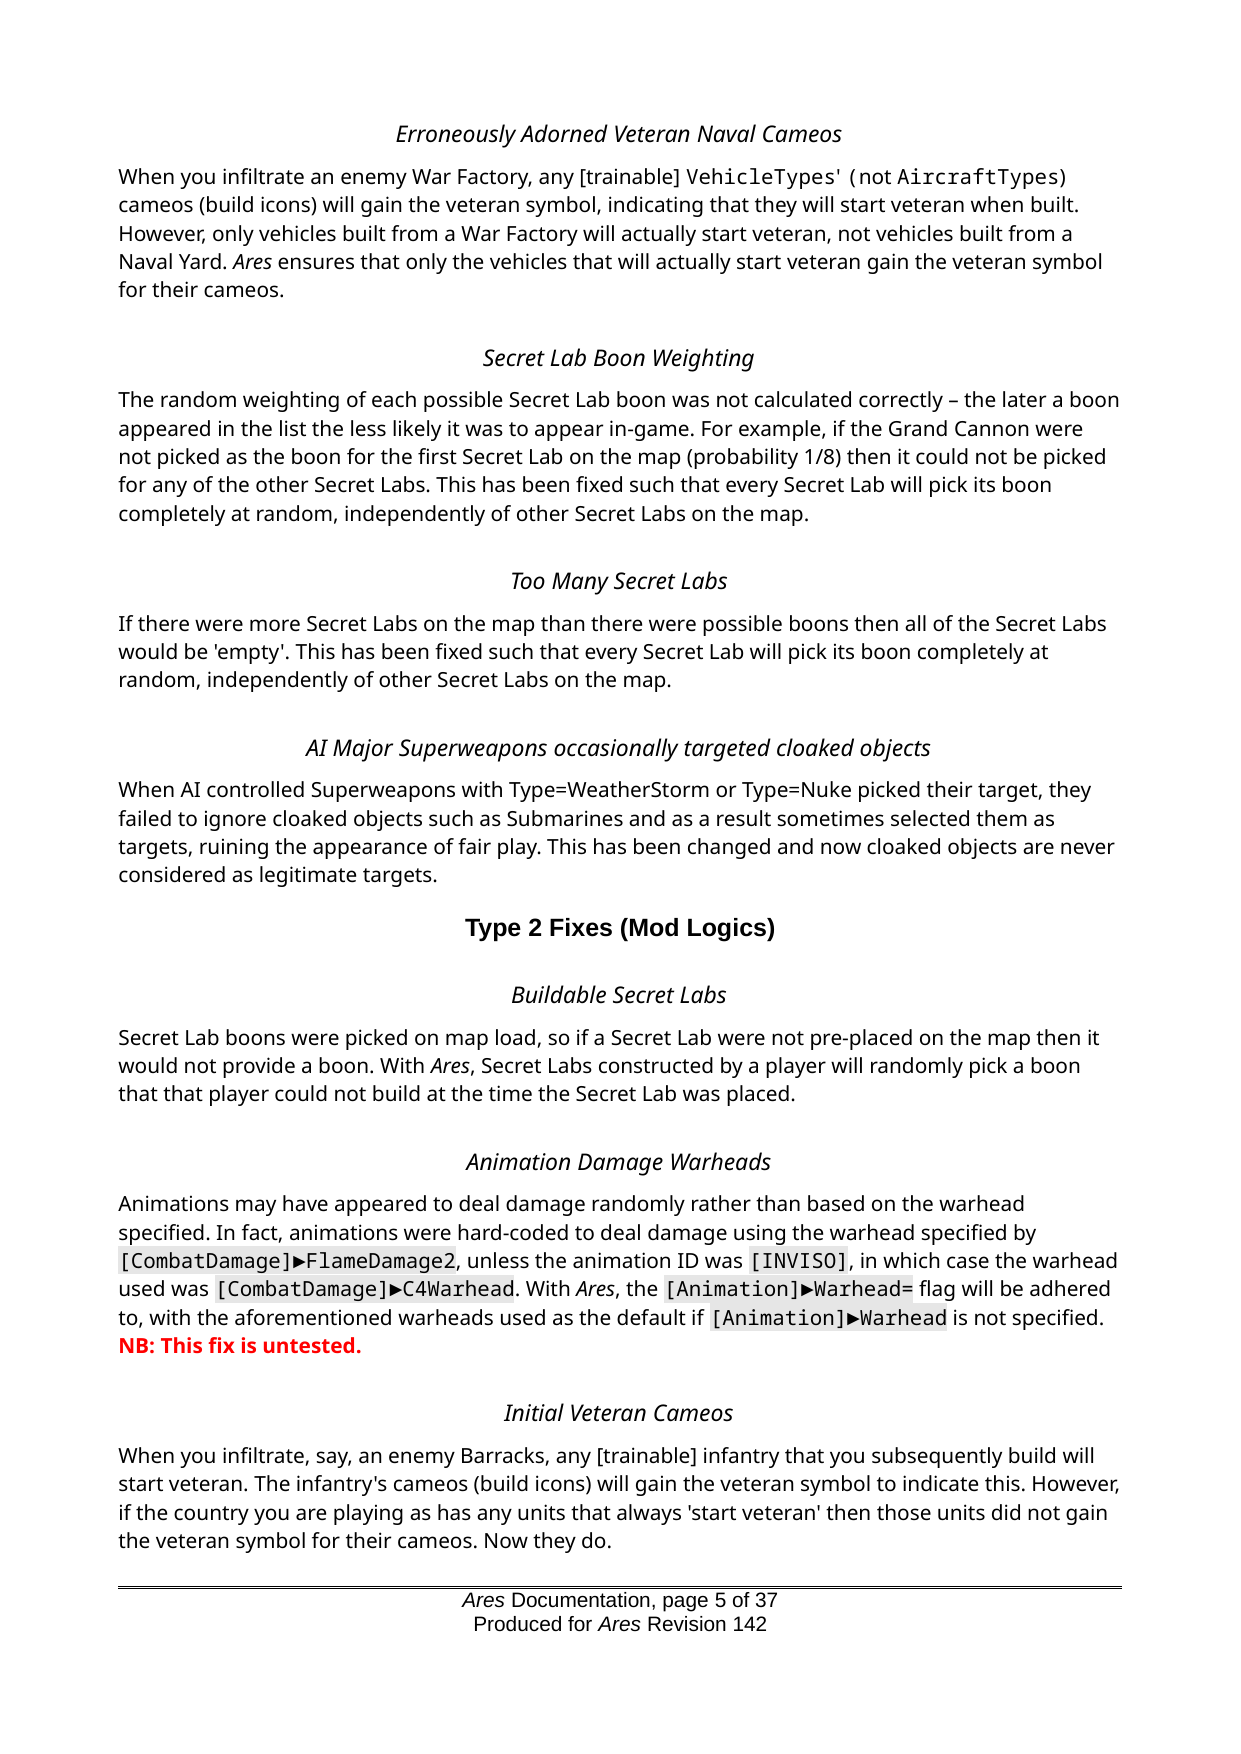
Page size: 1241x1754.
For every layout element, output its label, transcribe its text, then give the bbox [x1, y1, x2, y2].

text When you infiltrate an enemy War Factory, any [trainable] VehicleTypes' (not AircraftTypes) cameos (build icons) will gain the veteran symbol, indicating that they will start veteran when built. However, only vehicles built from a War Factory will actually start veteran, not vehicles built from a Naval Yard. Ares ensures that only the vehicles that will actually start veteran gain the veteran symbol for their cameos. [118, 162, 1122, 304]
subtitle Too Many Secret Labs [118, 565, 1122, 596]
subtitle AI Major Superweapons occasionally targeted cloaked objects [118, 732, 1122, 763]
subtitle Secret Lab Boon Weighting [118, 342, 1122, 373]
subtitle Type 2 Fixes (Mod Logics) [118, 913, 1122, 942]
subtitle Erroneously Adorned Veteran Naval Cameos [118, 118, 1122, 149]
text When AI controlled Superweapons with Type=WeatherStorm or Type=Nuke picked their target, they failed to ignore cloaked objects such as Submarines and as a result sometimes selected them as targets, ruining the appearance of fair play. This has been changed and now cloaked objects are never considered as legitimate targets. [118, 775, 1122, 889]
text The random weighting of each possible Secret Lab boon was not calculated correctly – the later a boon appeared in the list the less likely it was to appear in-game. For example, if the Grand Cannon were not picked as the boon for the first Secret Lab on the map (probability 1/8) then it could not be picked for any of the other Secret Labs. This has been fixed such that every Secret Lab will pick its boon completely at random, independently of other Secret Labs on the map. [118, 385, 1122, 527]
text When you infiltrate, say, an enemy Barracks, any [trainable] infantry that you subsequently build will start veteran. The infantry's cameos (build icons) will gain the veteran symbol to indicate this. However, if the country you are playing as has any units that always 'start veteran' then those units did not gain the veteran symbol for their cameos. Now they do. [118, 1441, 1122, 1555]
text Animations may have appeared to deal damage randomly rather than based on the warhead specified. In fact, animations were hard-coded to deal damage using the warhead specified by [CombatDamage]►FlameDamage2, unless the animation ID was [INVISO], in which case the warhead used was [CombatDamage]►C4Warhead. With Ares, the [Animation]►Warhead= flag will be adhered to, with the aforementioned warheads used as the default if [Animation]►Warhead is not specified. NB: This fix is untested. [118, 1189, 1122, 1360]
text If there were more Secret Labs on the map than there were possible boons then all of the Secret Labs would be 'empty'. This has been fixed such that every Secret Lab will pick its boon completely at random, independently of other Secret Labs on the map. [118, 609, 1122, 694]
subtitle Initial Veteran Cameos [118, 1397, 1122, 1428]
subtitle Animation Damage Warheads [118, 1145, 1122, 1177]
subtitle Buildable Secret Labs [118, 979, 1122, 1010]
text Secret Lab boons were picked on map load, so if a Secret Lab were not pre-placed on the map then it would not provide a boon. With Ares, Secret Labs constructed by a player will randomly pick a boon that that player could not build at the time the Secret Lab was placed. [118, 1023, 1122, 1108]
